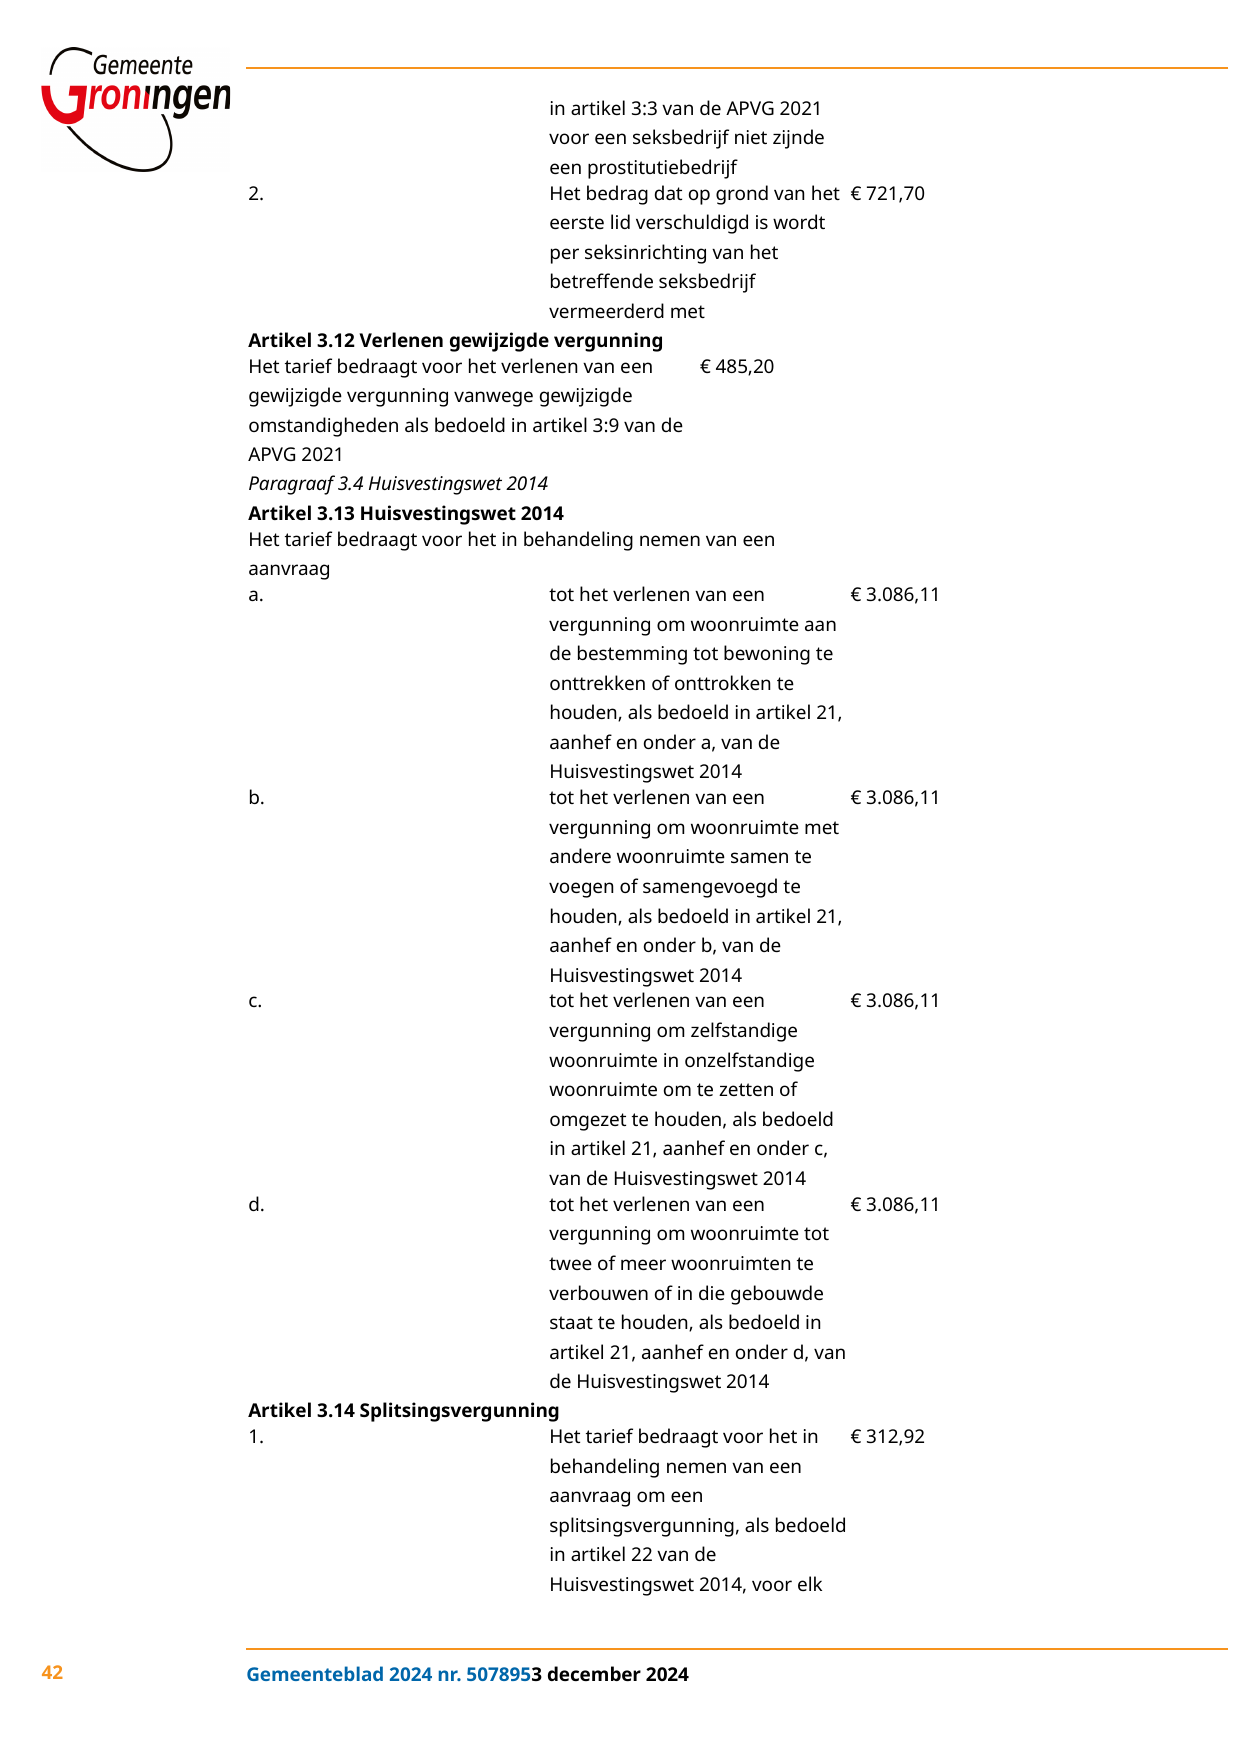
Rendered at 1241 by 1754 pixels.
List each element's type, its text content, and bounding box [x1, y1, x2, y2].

table_cell b. [248, 785, 549, 988]
table_cell € 721,70 [850, 180, 1152, 324]
table_cell in artikel 3:3 van de APVG 2021 voor een seksbedrijf niet zijnde een prostitutiebedrijf [549, 95, 850, 180]
picture [41, 47, 231, 172]
table_header Artikel 3.13 Huisvestingswet 2014 [248, 500, 850, 526]
table_cell € 3.086,11 [850, 988, 1152, 1191]
table_cell d. [248, 1191, 549, 1394]
table_cell tot het verlenen van een vergunning om woonruimte tot twee of meer woonruimten te verbouwen of in die gebouwde staat te houden, als bedoeld in artikel 21, aanhef en onder d, van de Huisvestingswet 2014 [549, 1191, 850, 1394]
table_header Artikel 3.14 Splitsingsvergunning [248, 1398, 850, 1423]
table_header [700, 327, 1152, 353]
table_cell € 312,92 [850, 1423, 1152, 1597]
table_cell tot het verlenen van een vergunning om woonruimte met andere woonruimte samen te voegen of samengevoegd te houden, als bedoeld in artikel 21, aanhef en onder b, van de Huisvestingswet 2014 [549, 785, 850, 988]
text Paragraaf 3.4 Huisvestingswet 2014 [248, 471, 1152, 496]
table_cell € 3.086,11 [850, 1191, 1152, 1394]
table_cell a. [248, 581, 549, 784]
table_cell [850, 95, 1152, 180]
table_cell € 3.086,11 [850, 581, 1152, 784]
table_cell Het tarief bedraagt voor het verlenen van een gewijzigde vergunning vanwege gewijzigde omstandigheden als bedoeld in artikel 3:9 van de APVG 2021 [248, 353, 700, 467]
table_cell [248, 95, 549, 180]
table_cell Het tarief bedraagt voor het in behandeling nemen van een aanvraag [248, 526, 850, 581]
table_header [850, 500, 1152, 526]
table_cell tot het verlenen van een vergunning om zelfstandige woonruimte in onzelfstandige woonruimte om te zetten of omgezet te houden, als bedoeld in artikel 21, aanhef en onder c, van de Huisvestingswet 2014 [549, 988, 850, 1191]
table_cell € 485,20 [700, 353, 1152, 467]
table_cell tot het verlenen van een vergunning om woonruimte aan de bestemming tot bewoning te onttrekken of onttrokken te houden, als bedoeld in artikel 21, aanhef en onder a, van de Huisvestingswet 2014 [549, 581, 850, 784]
table_cell Het bedrag dat op grond van het eerste lid verschuldigd is wordt per seksinrichting van het betreffende seksbedrijf vermeerderd met [549, 180, 850, 324]
table_cell c. [248, 988, 549, 1191]
table_header [850, 1398, 1152, 1423]
table_header Artikel 3.12 Verlenen gewijzigde vergunning [248, 327, 700, 353]
table_cell Het tarief bedraagt voor het in behandeling nemen van een aanvraag om een splitsingsvergunning, als bedoeld in artikel 22 van de Huisvestingswet 2014, voor elk [549, 1423, 850, 1597]
table_cell 1. [248, 1423, 549, 1597]
table_cell [850, 526, 1152, 581]
table_cell 2. [248, 180, 549, 324]
table_cell € 3.086,11 [850, 785, 1152, 988]
